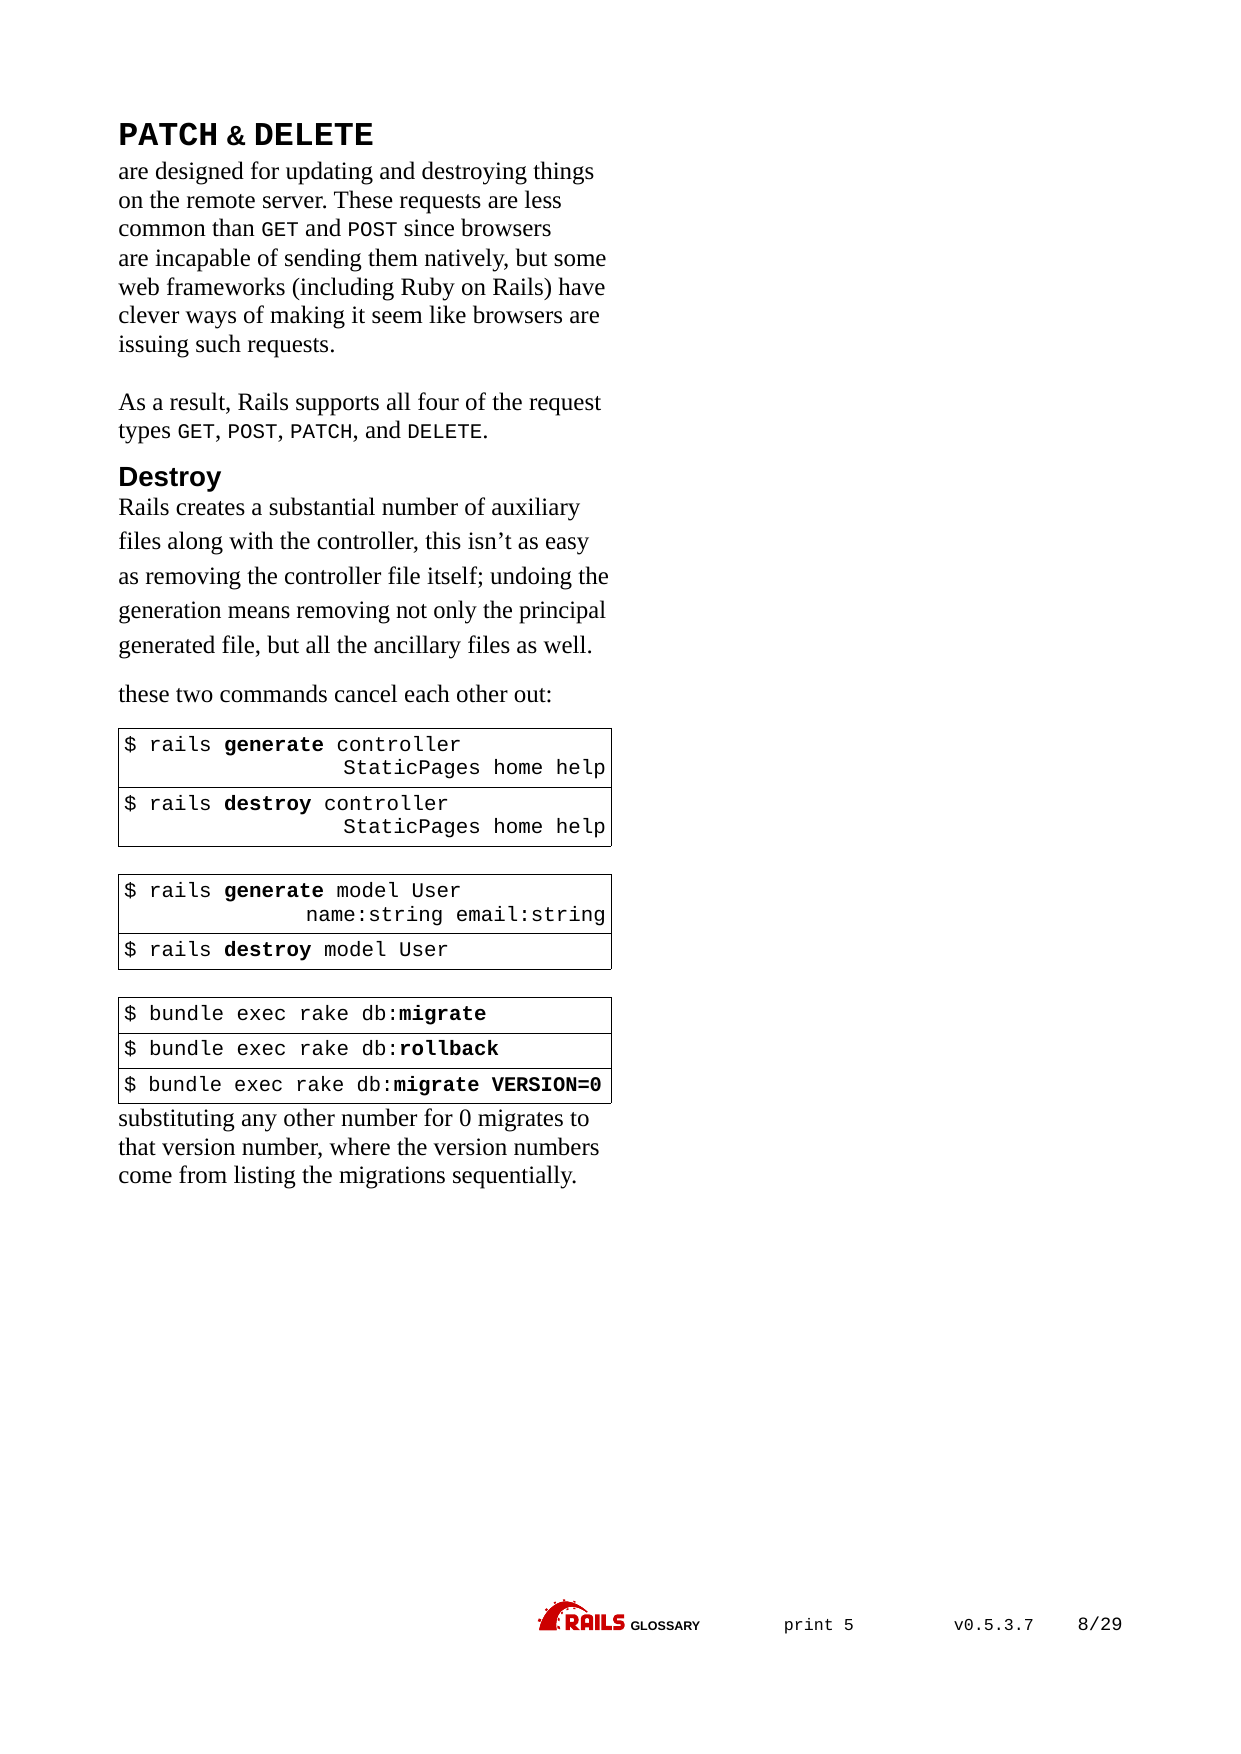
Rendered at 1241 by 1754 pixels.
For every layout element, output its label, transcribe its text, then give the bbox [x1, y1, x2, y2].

text are designed for updating and destroying things on the remote server. These requests are less common than GET and POST since browsers [118, 156, 611, 243]
table_cell $ rails destroy model User [119, 934, 611, 968]
subtitle Destroy [118, 460, 611, 492]
table_cell $ bundle exec rake db:rollback [119, 1034, 611, 1068]
table_header $ bundle exec rake db:migrate [119, 998, 611, 1032]
text Rails creates a substantial number of auxiliary files along with the controller, this isn’t as easy as removing the controller file itself; undoing the generation means removing not only the principal generated file, but all the ancillary files as well. [118, 492, 611, 658]
text substituting any other number for 0 migrates to that version number, where the version numbers come from listing the migrations sequentially. [118, 1104, 611, 1189]
table_header $ rails generate model User name:string email:string [119, 875, 611, 933]
table_cell $ rails destroy controller StaticPages home help [119, 788, 611, 846]
subtitle PATCH & DELETE [118, 118, 611, 156]
table_cell $ bundle exec rake db:migrate VERSION=0 [119, 1069, 611, 1103]
table_header $ rails generate controller StaticPages home help [119, 729, 611, 787]
text are incapable of sending them natively, but some web frameworks (including Ruby on Rails) have clever ways of making it seem like browsers are issuing such requests. [118, 243, 611, 358]
text As a result, Rails supports all four of the request types GET, POST, PATCH, and DELETE. [118, 387, 611, 445]
text these two commands cancel each other out: [118, 679, 611, 707]
